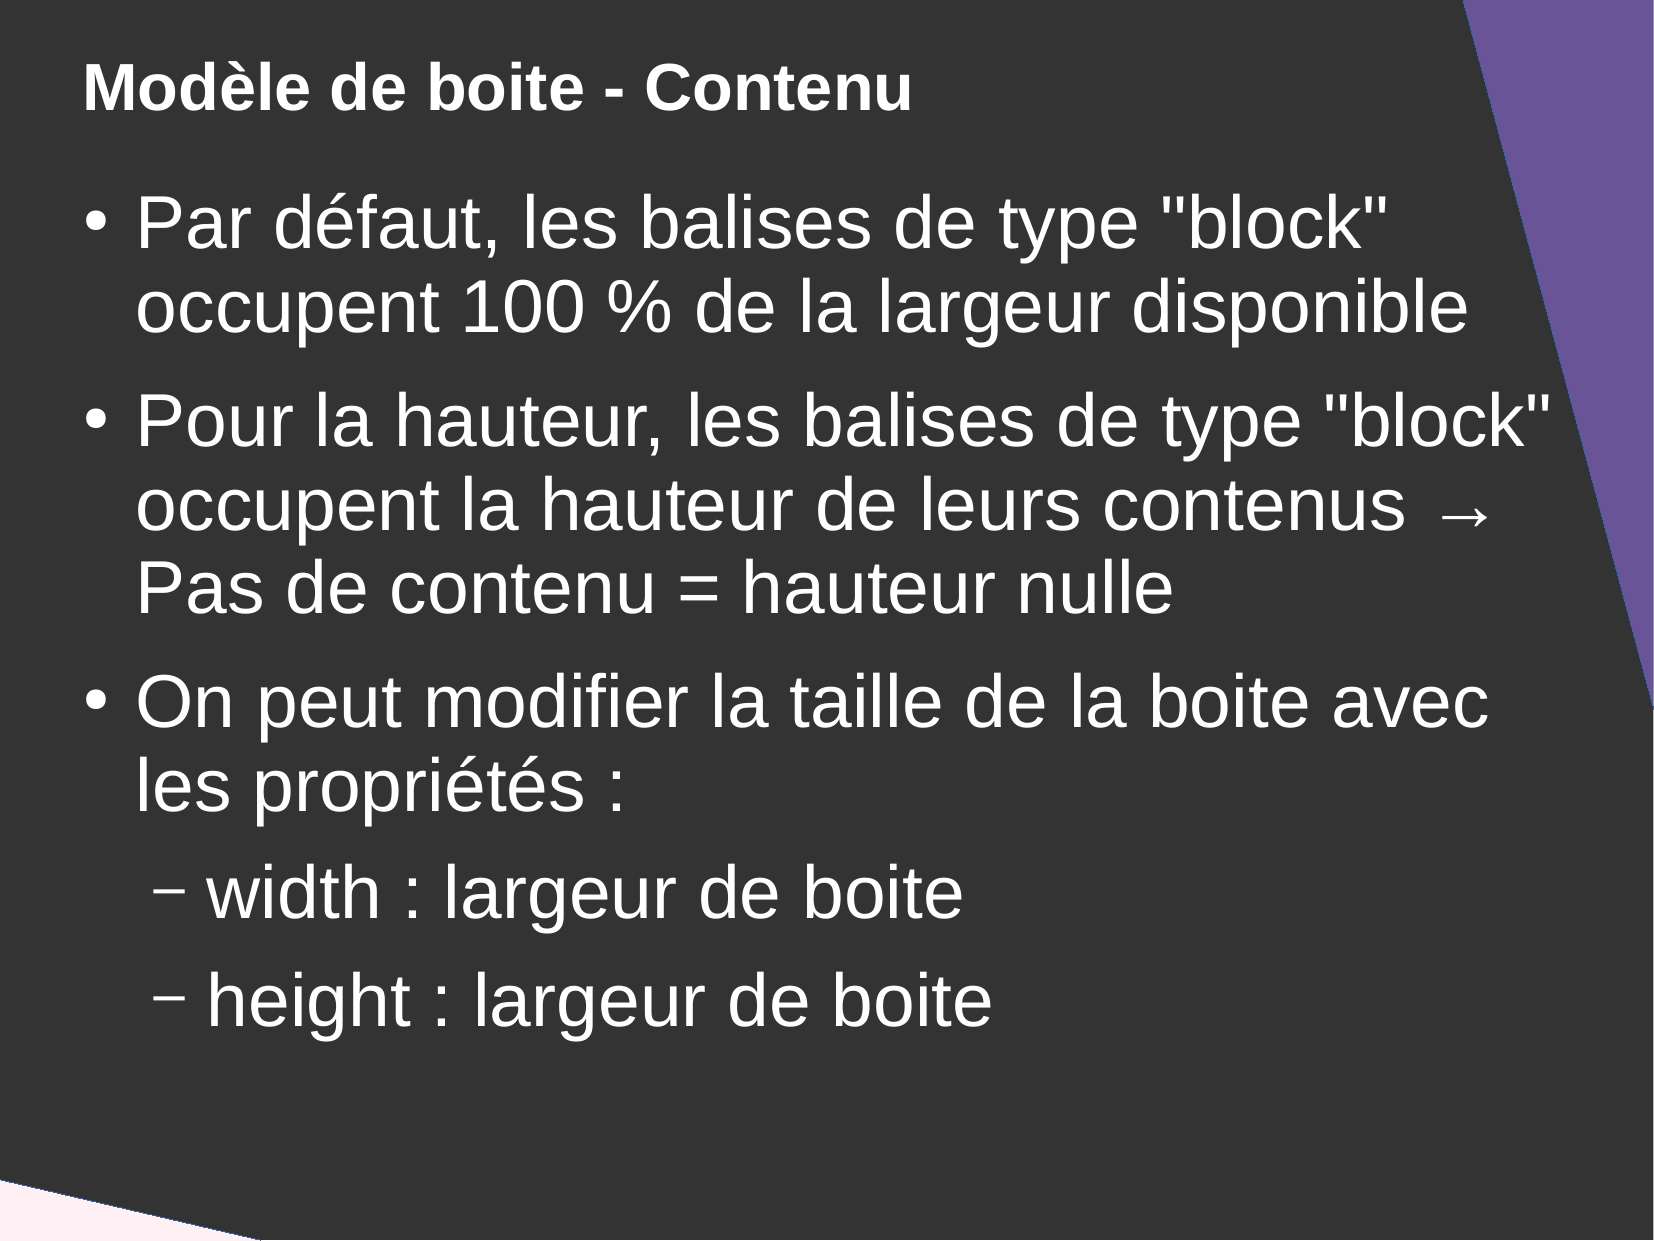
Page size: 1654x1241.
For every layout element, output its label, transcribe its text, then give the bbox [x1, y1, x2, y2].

text_box [1463, 0, 1654, 710]
list Par défaut, les balises de type "block" occupent 100 % de la largeur disponible Pour la hauteur, les balises de type "block" occupent la hauteur de leurs contenus → Pas de contenu = hauteur nulle On peut modifier la taille de la boite avec les propriétés : width : largeur de boite height : largeur de boite [64, 180, 1604, 1063]
text_box [0, 1179, 265, 1241]
title Modèle de boite - Contenu [82, 49, 1571, 130]
